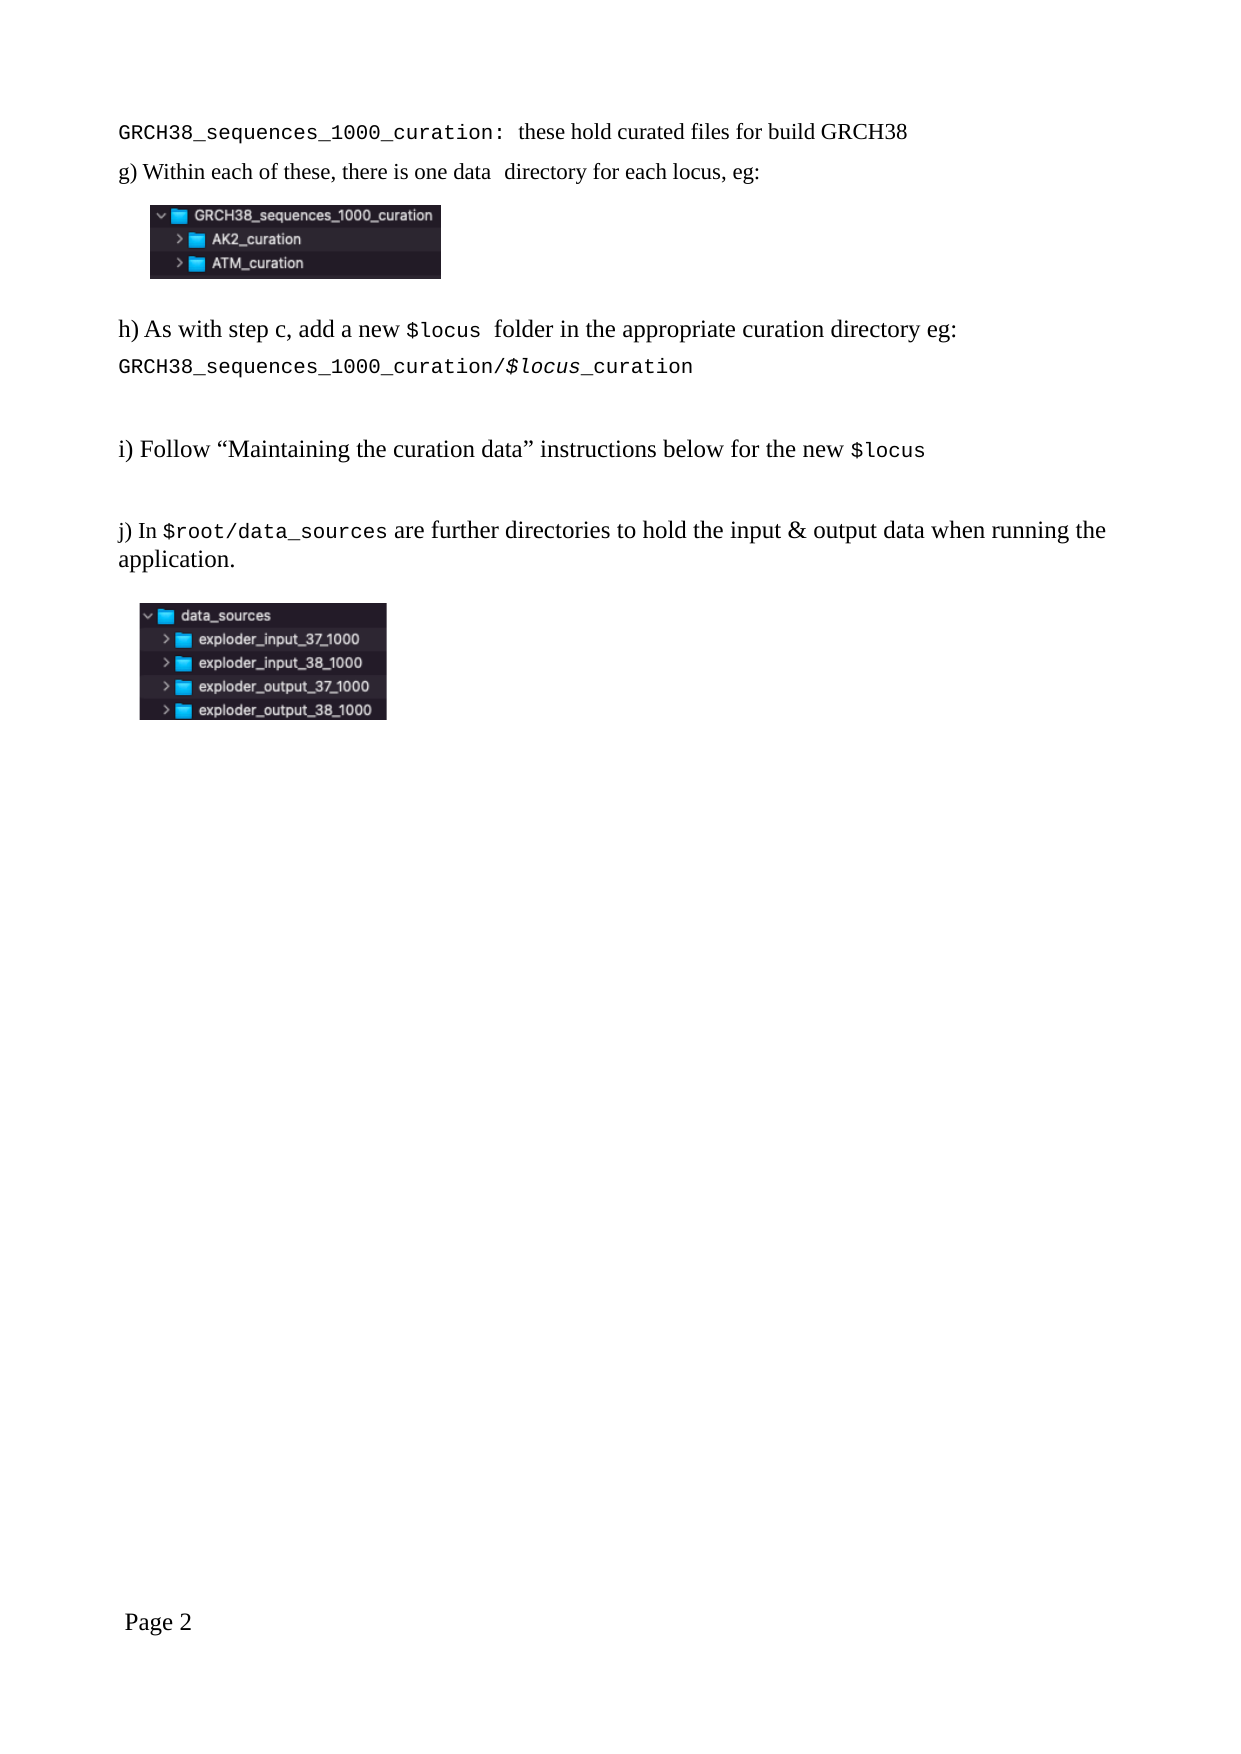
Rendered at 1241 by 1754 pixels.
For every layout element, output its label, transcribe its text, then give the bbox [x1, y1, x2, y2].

text i) Follow “Maintaining the curation data” instructions below for the new $locus [118, 434, 1122, 463]
text GRCH38_sequences_1000_curation: these hold curated files for build GRCH38 [118, 118, 1122, 146]
text h) As with step c, add a new $locus folder in the appropriate curation directory eg: [118, 314, 1122, 344]
text GRCH38_sequences_1000_curation/$locus_curation [118, 356, 1122, 380]
picture [150, 205, 441, 279]
text j) In $root/data_sources are further directories to hold the input & output data when running the application. [118, 515, 1122, 573]
picture [139, 603, 387, 720]
text g) Within each of these, there is one data directory for each locus, eg: [118, 158, 1122, 186]
